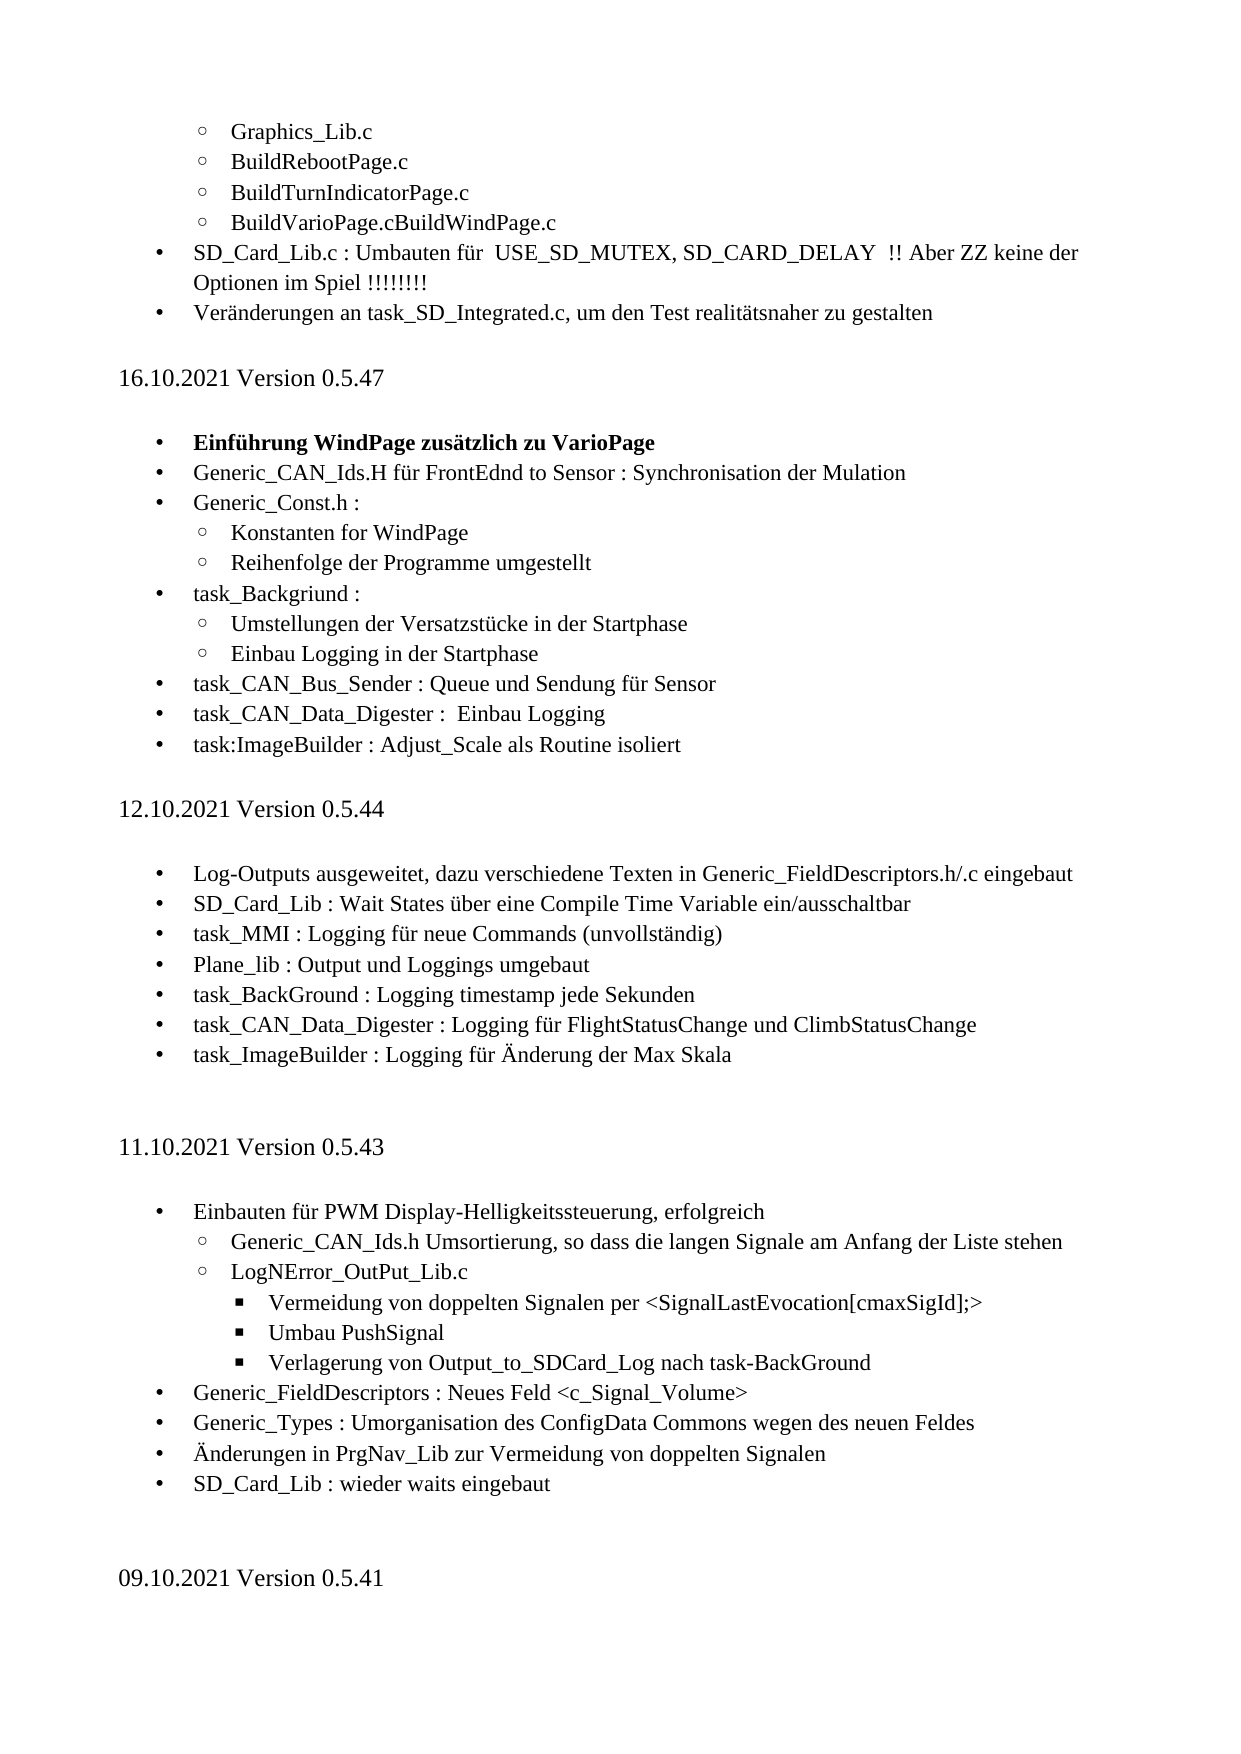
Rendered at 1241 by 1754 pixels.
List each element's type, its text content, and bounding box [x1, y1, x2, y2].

list Generic_Const.h : [156, 489, 1122, 515]
list task_CAN_Data_Digester : Logging für FlightStatusChange und ClimbStatusChange [156, 1011, 1122, 1037]
list SD_Card_Lib : Wait States über eine Compile Time Variable ein/ausschaltbar [156, 890, 1122, 917]
list SD_Card_Lib.c : Umbauten für USE_SD_MUTEX, SD_CARD_DELAY !! Aber ZZ keine der Optionen im Spiel !!!!!!!! [156, 239, 1122, 296]
list task_Backgriund : [156, 580, 1122, 606]
list LogNError_OutPut_Lib.c [193, 1258, 1122, 1285]
list Log-Outputs ausgeweitet, dazu verschiedene Texten in Generic_FieldDescriptors.h/.c eingebaut [156, 860, 1122, 886]
list Vermeidung von doppelten Signalen per <SignalLastEvocation[cmaxSigId];> [231, 1288, 1122, 1315]
list Generic_Types : Umorganisation des ConfigData Commons wegen des neuen Feldes [156, 1409, 1122, 1436]
list Veränderungen an task_SD_Integrated.c, um den Test realitätsnaher zu gestalten [156, 299, 1122, 326]
list task_ImageBuilder : Logging für Änderung der Max Skala [156, 1041, 1122, 1068]
list Einbauten für PWM Display-Helligkeitssteuerung, erfolgreich [156, 1198, 1122, 1224]
list Generic_CAN_Ids.H für FrontEdnd to Sensor : Synchronisation der Mulation [156, 459, 1122, 485]
list Generic_FieldDescriptors : Neues Feld <c_Signal_Volume> [156, 1379, 1122, 1406]
list Umbau PushSignal [231, 1319, 1122, 1345]
list Reihenfolge der Programme umgestellt [193, 549, 1122, 576]
list task_MMI : Logging für neue Commands (unvollständig) [156, 920, 1122, 947]
list SD_Card_Lib : wieder waits eingebaut [156, 1470, 1122, 1496]
list Verlagerung von Output_to_SDCard_Log nach task-BackGround [231, 1349, 1122, 1375]
list Umstellungen der Versatzstücke in der Startphase [193, 610, 1122, 636]
text 12.10.2021 Version 0.5.44 [118, 794, 1122, 823]
list task_CAN_Bus_Sender : Queue und Sendung für Sensor [156, 670, 1122, 697]
text 16.10.2021 Version 0.5.47 [118, 363, 1122, 391]
list Änderungen in PrgNav_Lib zur Vermeidung von doppelten Signalen [156, 1439, 1122, 1466]
list BuildTurnIndicatorPage.c [193, 178, 1122, 205]
list task_BackGround : Logging timestamp jede Sekunden [156, 981, 1122, 1007]
list Einführung WindPage zusätzlich zu VarioPage [156, 429, 1122, 455]
list BuildRebootPage.c [193, 148, 1122, 175]
list task:ImageBuilder : Adjust_Scale als Routine isoliert [156, 731, 1122, 757]
list BuildVarioPage.cBuildWindPage.c [193, 209, 1122, 235]
list Graphics_Lib.c [193, 118, 1122, 144]
text 09.10.2021 Version 0.5.41 [118, 1563, 1122, 1592]
list task_CAN_Data_Digester : Einbau Logging [156, 701, 1122, 727]
list Konstanten for WindPage [193, 519, 1122, 546]
list Plane_lib : Output und Loggings umgebaut [156, 951, 1122, 977]
text 11.10.2021 Version 0.5.43 [118, 1132, 1122, 1161]
list Einbau Logging in der Startphase [193, 640, 1122, 666]
list Generic_CAN_Ids.h Umsortierung, so dass die langen Signale am Anfang der Liste stehen [193, 1228, 1122, 1254]
